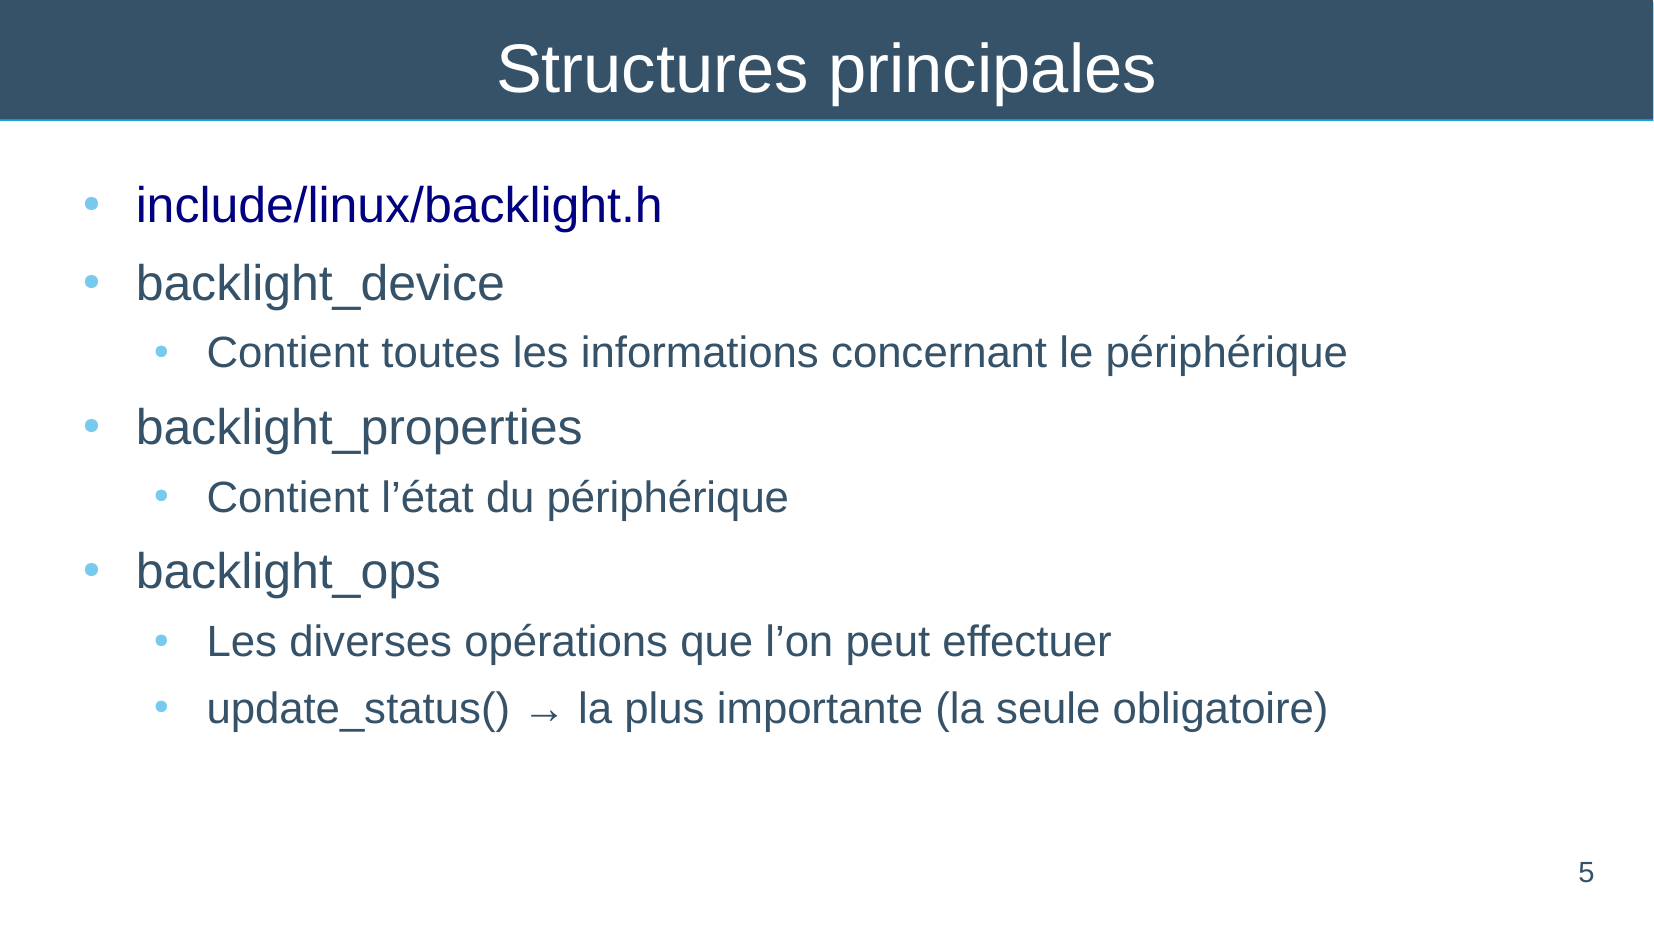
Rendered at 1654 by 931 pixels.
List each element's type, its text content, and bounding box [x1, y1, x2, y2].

list include/linux/backlight.h backlight_device Contient toutes les informations concernant le périphérique backlight_properties Contient l’état du périphérique backlight_ops Les diverses opérations que l’on peut effectuer update_status() → la plus importante (la seule obligatoire) [64, 177, 1601, 768]
title Structures principales [59, 29, 1595, 108]
